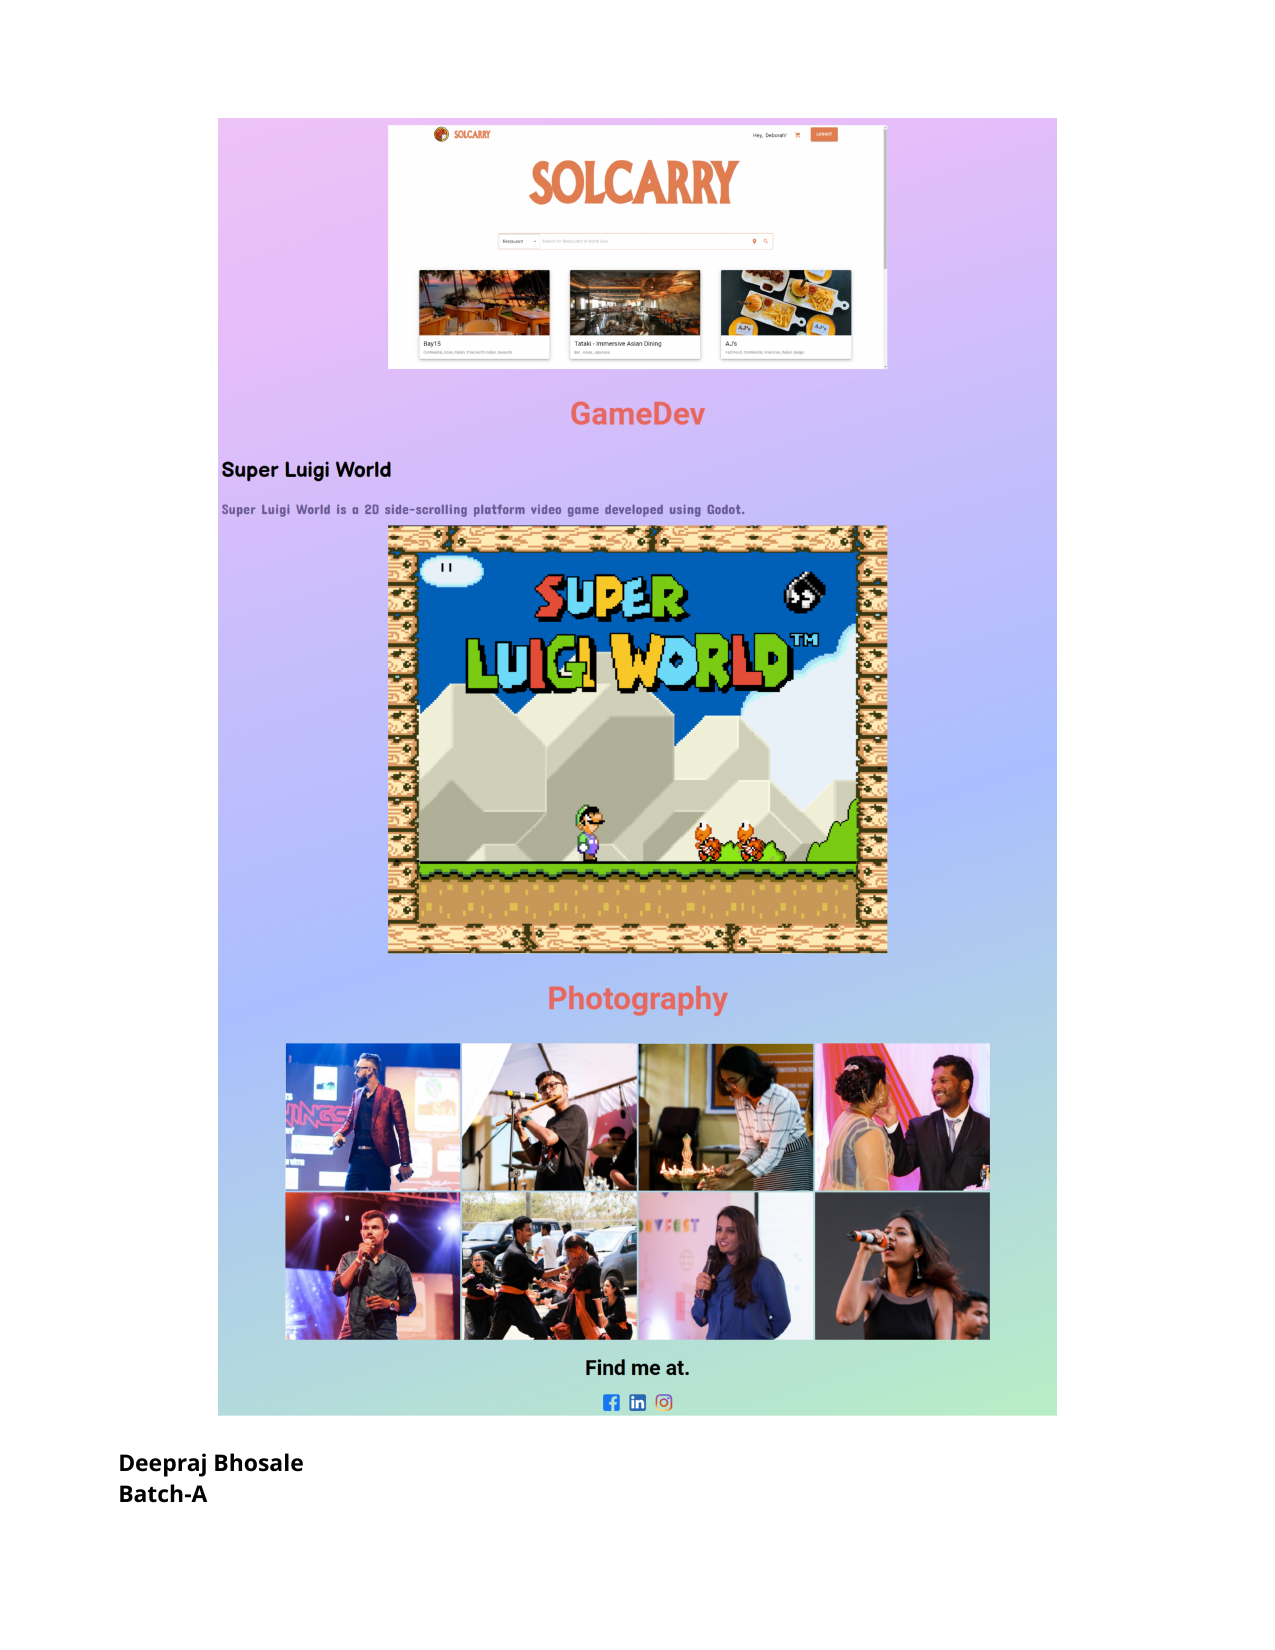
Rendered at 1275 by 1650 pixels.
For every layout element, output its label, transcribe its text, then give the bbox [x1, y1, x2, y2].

text Batch-A [118, 1478, 1157, 1510]
picture [218, 118, 1057, 1416]
text Deepraj Bhosale [118, 1447, 1157, 1478]
